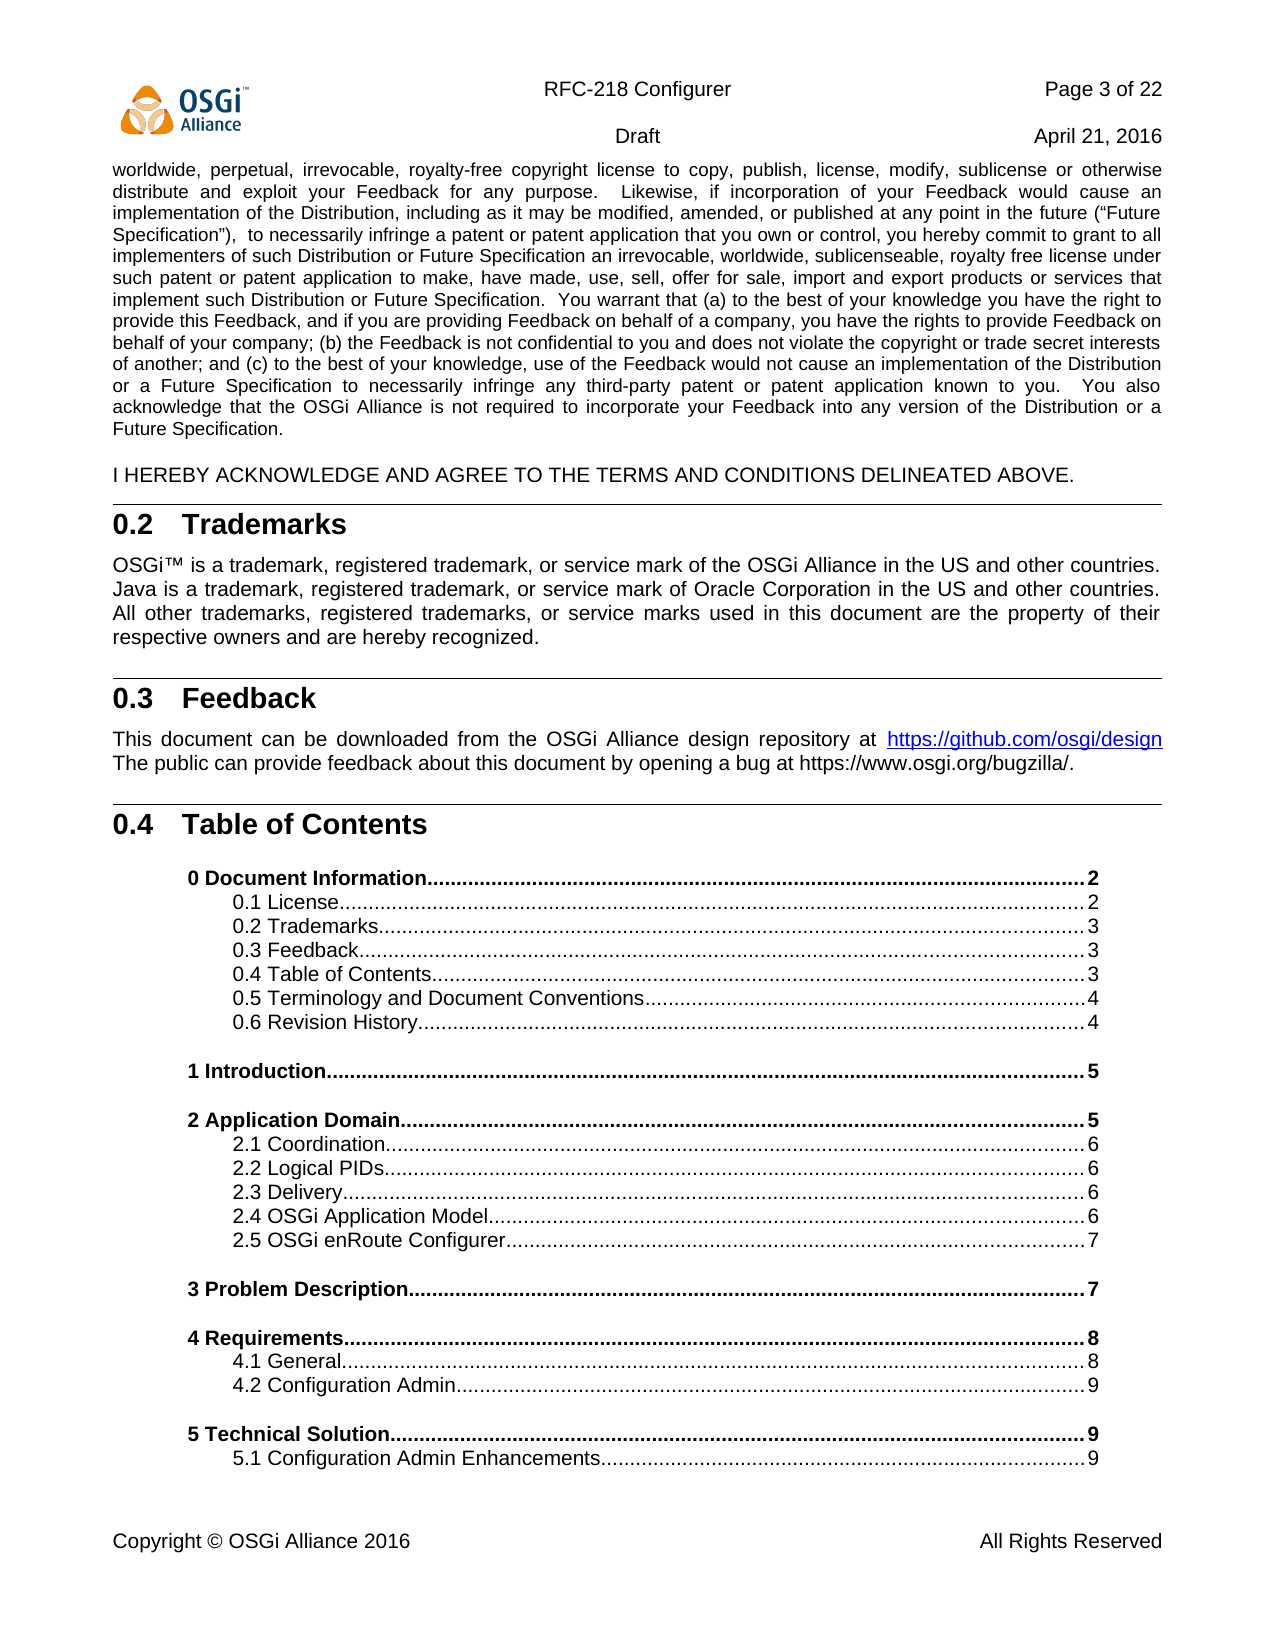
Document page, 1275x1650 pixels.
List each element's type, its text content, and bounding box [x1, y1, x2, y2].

text 0.5 Terminology and Document Conventions 4 [232, 986, 1162, 1010]
text 2.4 OSGi Application Model 6 [232, 1203, 1162, 1227]
text 5 Technical Solution 9 [187, 1422, 1162, 1446]
text 1 Introduction 5 [187, 1059, 1162, 1083]
text 2.1 Coordination 6 [232, 1132, 1162, 1156]
text 0.3 Feedback 3 [232, 938, 1162, 962]
text 3 Problem Description 7 [187, 1276, 1162, 1300]
text 0.1 License 2 [232, 890, 1162, 914]
text 4 Requirements 8 [187, 1325, 1162, 1349]
text 0.2 Trademarks 3 [232, 914, 1162, 938]
subtitle Trademarks [112, 505, 1162, 541]
subtitle Table of Contents [112, 805, 1162, 841]
picture [113, 78, 257, 142]
text This document can be downloaded from the OSGi Alliance design repository at https://github.com/osgi/design The public can provide feedback about this document by opening a bug at https://www.osgi.org/bugzilla/. [112, 727, 1162, 775]
text 4.1 General 8 [232, 1349, 1162, 1373]
text 0 Document Information 2 [187, 866, 1162, 890]
text 2.2 Logical PIDs 6 [232, 1156, 1162, 1179]
text 4.2 Configuration Admin 9 [232, 1373, 1162, 1397]
text I HEREBY ACKNOWLEDGE AND AGREE TO THE TERMS AND CONDITIONS DELINEATED ABOVE. [112, 463, 1162, 487]
text 2.5 OSGi enRoute Configurer 7 [232, 1227, 1162, 1251]
subtitle Feedback [112, 679, 1162, 715]
text worldwide, perpetual, irrevocable, royalty-free copyright license to copy, publish, license, modify, sublicense or otherwise distribute and exploit your Feedback for any purpose. Likewise, if incorporation of your Feedback would cause an implementation of the Distribution, including as it may be modified, amended, or published at any point in the future (“Future Specification”), to necessarily infringe a patent or patent application that you own or control, you hereby commit to grant to all implementers of such Distribution or Future Specification an irrevocable, worldwide, sublicenseable, royalty free license under such patent or patent application to make, have made, use, sell, offer for sale, import and export products or services that implement such Distribution or Future Specification. You warrant that (a) to the best of your knowledge you have the right to provide this Feedback, and if you are providing Feedback on behalf of a company, you have the rights to provide Feedback on behalf of your company; (b) the Feedback is not confidential to you and does not violate the copyright or trade secret interests of another; and (c) to the best of your knowledge, use of the Feedback would not cause an implementation of the Distribution or a Future Specification to necessarily infringe any third-party patent or patent application known to you. You also acknowledge that the OSGi Alliance is not required to incorporate your Feedback into any version of the Distribution or a Future Specification. [112, 159, 1162, 439]
text 2.3 Delivery 6 [232, 1179, 1162, 1203]
text 0.4 Table of Contents 3 [232, 962, 1162, 986]
text 0.6 Revision History 4 [232, 1010, 1162, 1034]
text 5.1 Configuration Admin Enhancements 9 [232, 1446, 1162, 1470]
text OSGi™ is a trademark, registered trademark, or service mark of the OSGi Alliance in the US and other countries. Java is a trademark, registered trademark, or service mark of Oracle Corporation in the US and other countries. All other trademarks, registered trademarks, or service marks used in this document are the property of their respective owners and are hereby recognized. [112, 553, 1162, 649]
text 2 Application Domain 5 [187, 1108, 1162, 1132]
